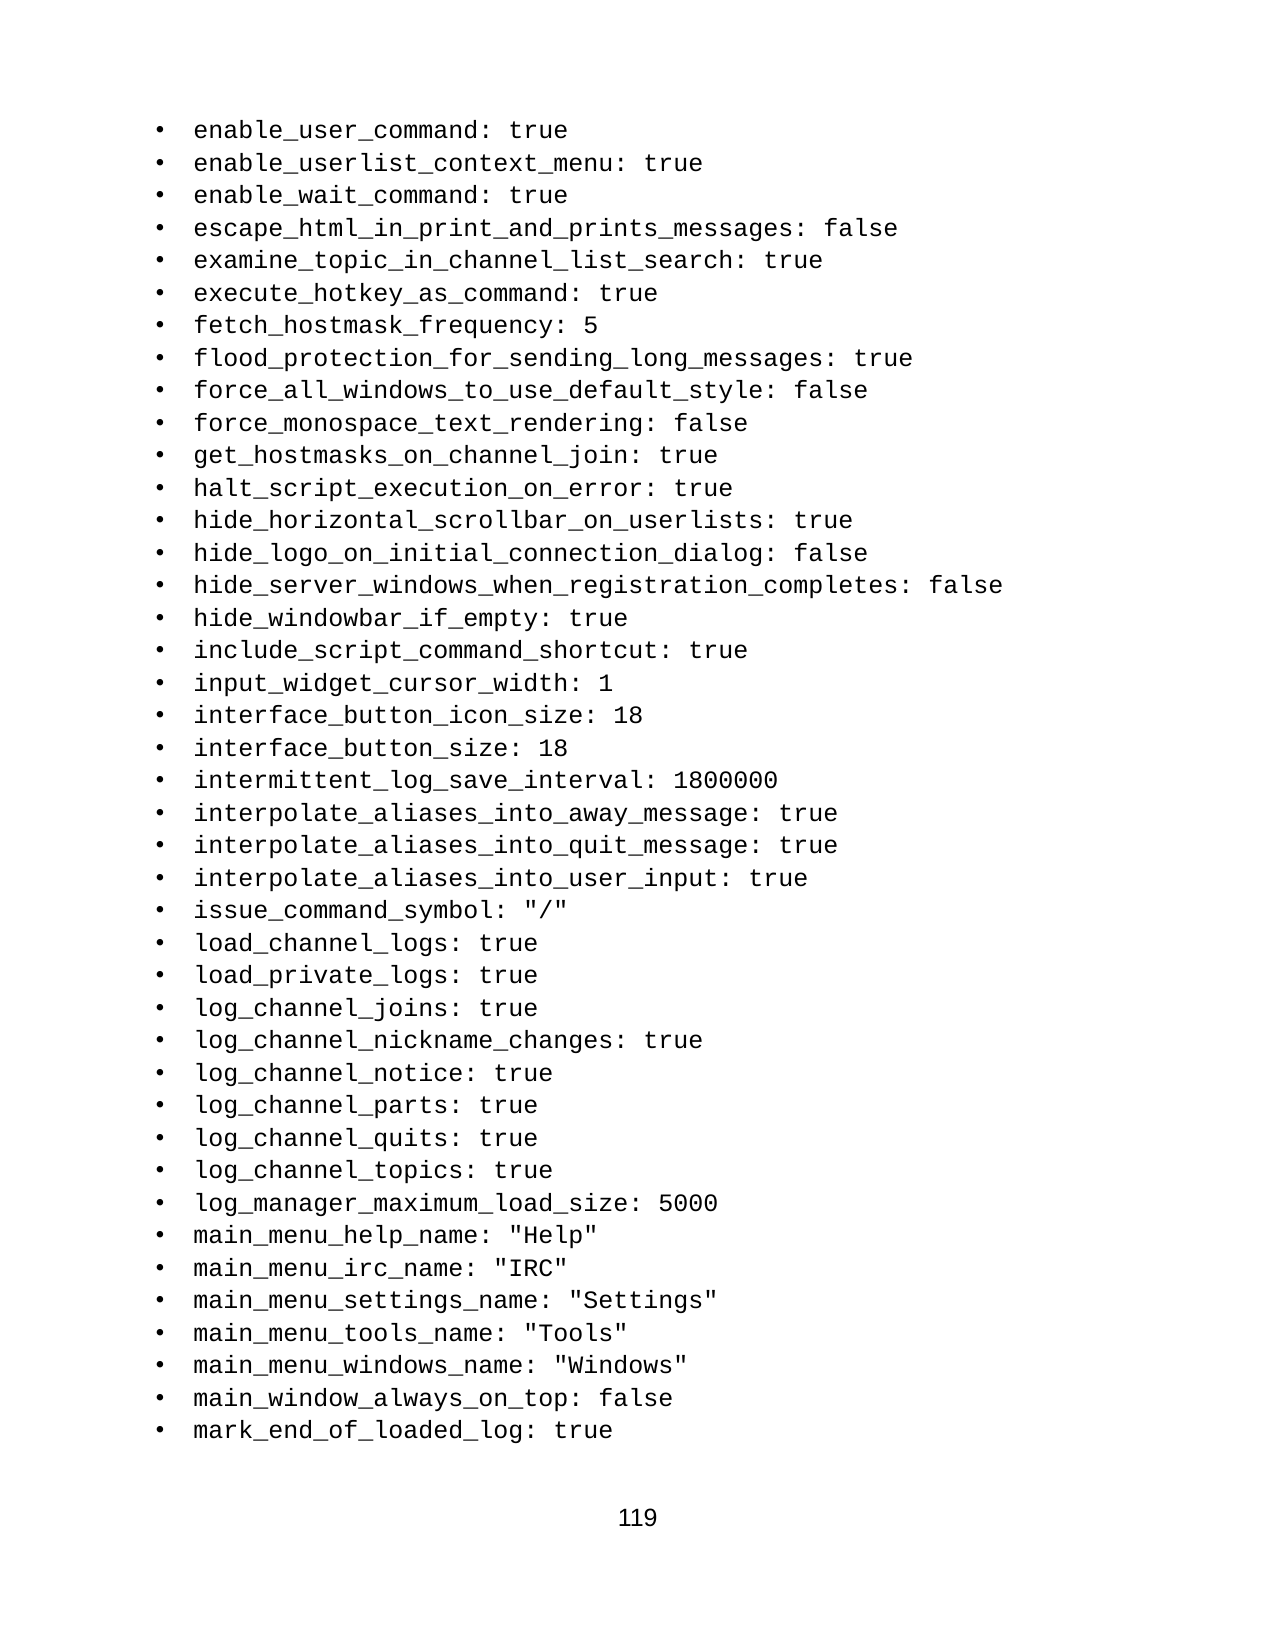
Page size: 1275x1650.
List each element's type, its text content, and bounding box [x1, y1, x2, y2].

list fetch_hostmask_frequency: 5 [156, 313, 1157, 341]
list include_script_command_shortcut: true [156, 638, 1157, 666]
list main_menu_irc_name: "IRC" [156, 1256, 1157, 1284]
list interface_button_size: 18 [156, 736, 1157, 764]
list log_channel_joins: true [156, 996, 1157, 1024]
list log_channel_quits: true [156, 1126, 1157, 1154]
list intermittent_log_save_interval: 1800000 [156, 768, 1157, 796]
list main_window_always_on_top: false [156, 1386, 1157, 1414]
list execute_hotkey_as_command: true [156, 281, 1157, 309]
list main_menu_tools_name: "Tools" [156, 1321, 1157, 1349]
list enable_user_command: true [156, 118, 1157, 146]
list main_menu_windows_name: "Windows" [156, 1353, 1157, 1381]
list force_monospace_text_rendering: false [156, 411, 1157, 439]
list log_channel_topics: true [156, 1158, 1157, 1186]
list log_channel_nickname_changes: true [156, 1028, 1157, 1056]
list examine_topic_in_channel_list_search: true [156, 248, 1157, 276]
list load_private_logs: true [156, 963, 1157, 991]
list halt_script_execution_on_error: true [156, 476, 1157, 504]
list interface_button_icon_size: 18 [156, 703, 1157, 731]
list hide_horizontal_scrollbar_on_userlists: true [156, 508, 1157, 536]
list load_channel_logs: true [156, 931, 1157, 959]
list get_hostmasks_on_channel_join: true [156, 443, 1157, 471]
list mark_end_of_loaded_log: true [156, 1418, 1157, 1446]
list hide_logo_on_initial_connection_dialog: false [156, 541, 1157, 569]
list enable_userlist_context_menu: true [156, 151, 1157, 179]
list interpolate_aliases_into_quit_message: true [156, 833, 1157, 861]
list log_manager_maximum_load_size: 5000 [156, 1191, 1157, 1219]
list interpolate_aliases_into_user_input: true [156, 866, 1157, 894]
list main_menu_help_name: "Help" [156, 1223, 1157, 1251]
list hide_server_windows_when_registration_completes: false [156, 573, 1157, 601]
list hide_windowbar_if_empty: true [156, 606, 1157, 634]
list force_all_windows_to_use_default_style: false [156, 378, 1157, 406]
list main_menu_settings_name: "Settings" [156, 1288, 1157, 1316]
list log_channel_parts: true [156, 1093, 1157, 1121]
list issue_command_symbol: "/" [156, 898, 1157, 926]
list input_widget_cursor_width: 1 [156, 671, 1157, 699]
list flood_protection_for_sending_long_messages: true [156, 346, 1157, 374]
list log_channel_notice: true [156, 1061, 1157, 1089]
list interpolate_aliases_into_away_message: true [156, 801, 1157, 829]
list enable_wait_command: true [156, 183, 1157, 211]
list escape_html_in_print_and_prints_messages: false [156, 216, 1157, 244]
